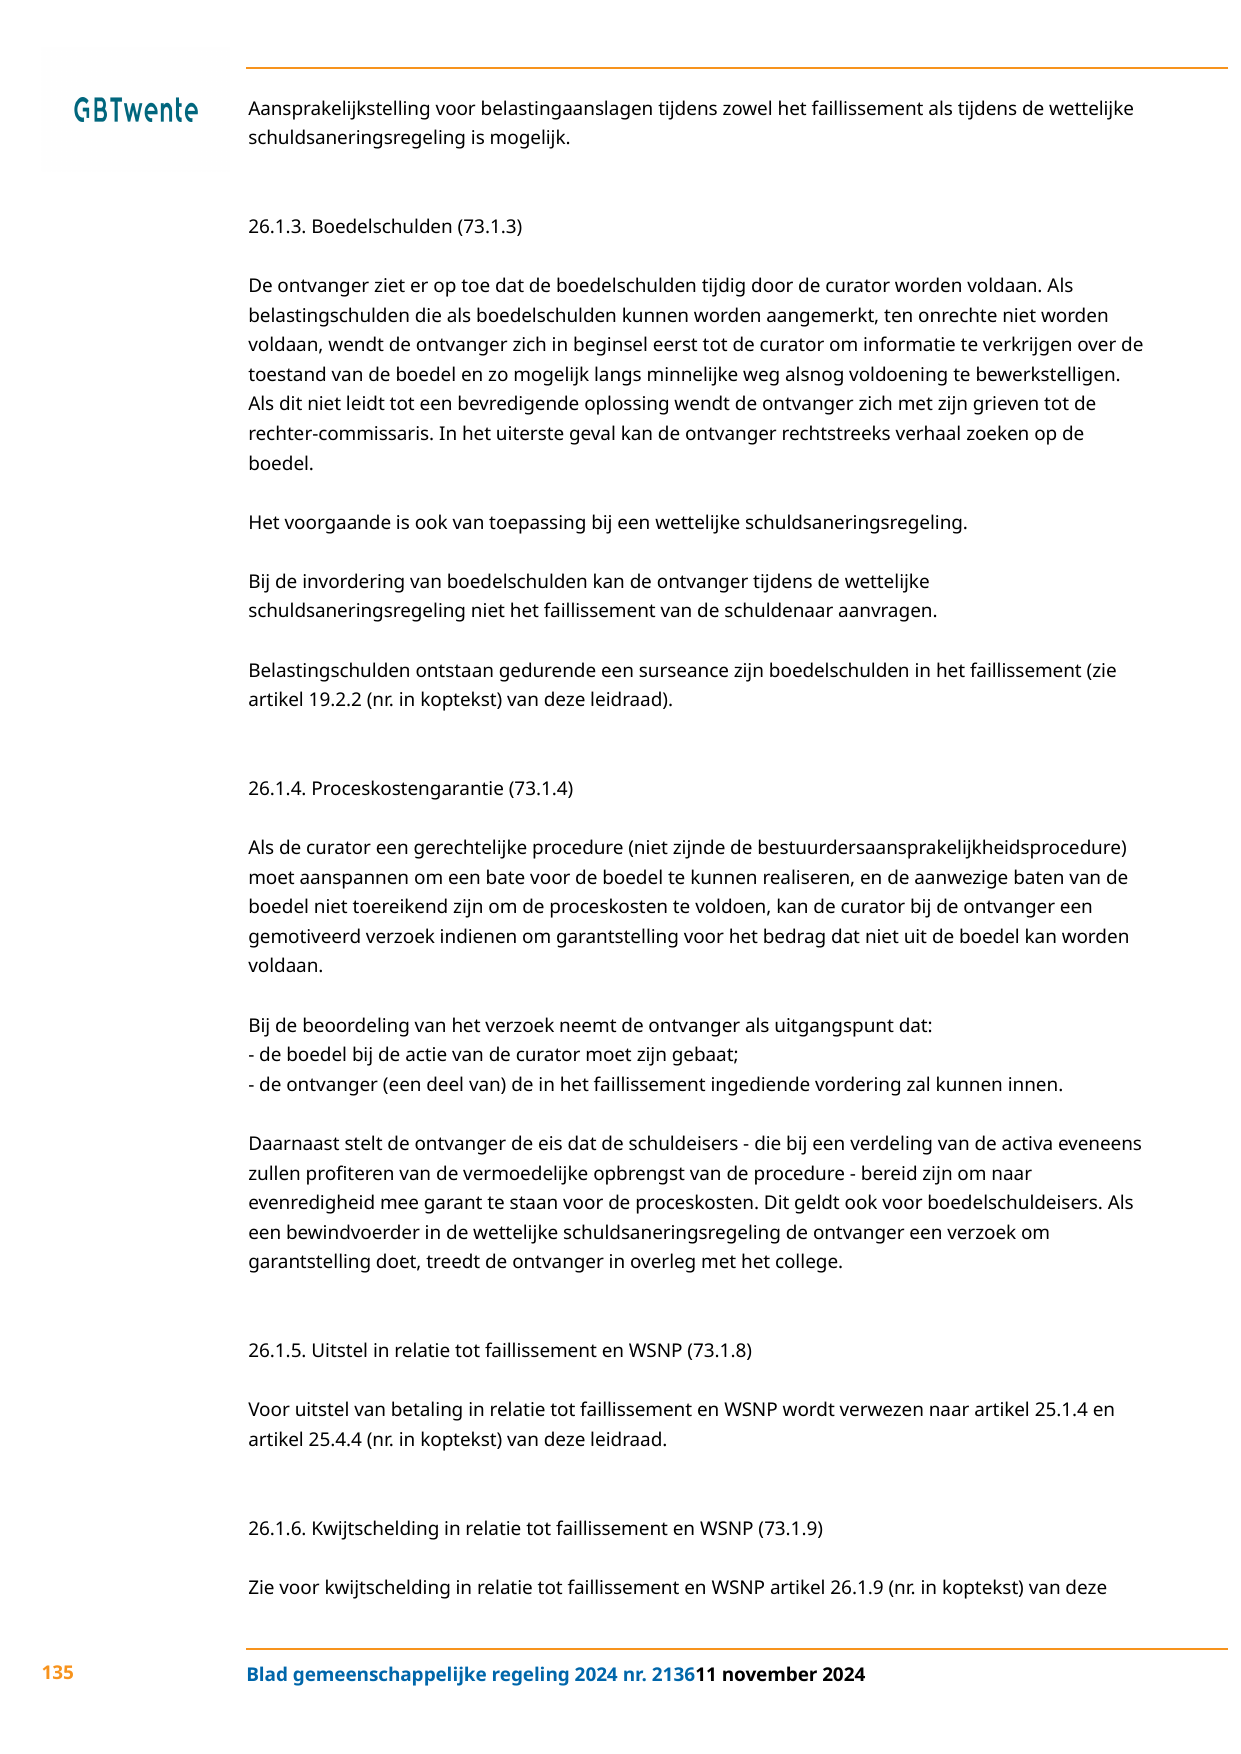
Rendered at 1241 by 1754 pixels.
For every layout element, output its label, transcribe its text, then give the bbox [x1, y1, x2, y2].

text Als de curator een gerechtelijke procedure (niet zijnde de bestuurdersaansprakelijkheidsprocedure) moet aanspannen om een bate voor de boedel te kunnen realiseren, en de aanwezige baten van de boedel niet toereikend zijn om de proceskosten te voldoen, kan de curator bij de ontvanger een gemotiveerd verzoek indienen om garantstelling voor het bedrag dat niet uit de boedel kan worden voldaan. [248, 834, 1152, 978]
text De ontvanger ziet er op toe dat de boedelschulden tijdig door de curator worden voldaan. Als belastingschulden die als boedelschulden kunnen worden aangemerkt, ten onrechte niet worden voldaan, wendt de ontvanger zich in beginsel eerst tot de curator om informatie te verkrijgen over de toestand van de boedel en zo mogelijk langs minnelijke weg alsnog voldoening te bewerkstelligen. Als dit niet leidt tot een bevredigende oplossing wendt de ontvanger zich met zijn grieven tot de rechter-commissaris. In het uiterste geval kan de ontvanger rechtstreeks verhaal zoeken op de boedel. [248, 272, 1152, 476]
text Belastingschulden ontstaan gedurende een surseance zijn boedelschulden in het faillissement (zie artikel 19.2.2 (nr. in koptekst) van deze leidraad). [248, 657, 1152, 712]
text Bij de invordering van boedelschulden kan de ontvanger tijdens de wettelijke schuldsaneringsregeling niet het faillissement van de schuldenaar aanvragen. [248, 568, 1152, 623]
text 26.1.5. Uitstel in relatie tot faillissement en WSNP (73.1.8) [248, 1337, 1152, 1363]
picture [41, 47, 231, 172]
text 26.1.6. Kwijtschelding in relatie tot faillissement en WSNP (73.1.9) [248, 1515, 1152, 1541]
text Voor uitstel van betaling in relatie tot faillissement en WSNP wordt verwezen naar artikel 25.1.4 en artikel 25.4.4 (nr. in koptekst) van deze leidraad. [248, 1396, 1152, 1452]
text 26.1.3. Boedelschulden (73.1.3) [248, 213, 1152, 239]
text Het voorgaande is ook van toepassing bij een wettelijke schuldsaneringsregeling. [248, 509, 1152, 535]
text Daarnaast stelt de ontvanger de eis dat de schuldeisers - die bij een verdeling van de activa eveneens zullen profiteren van de vermoedelijke opbrengst van de procedure - bereid zijn om naar evenredigheid mee garant te staan voor de proceskosten. Dit geldt ook voor boedelschuldeisers. Als een bewindvoerder in de wettelijke schuldsaneringsregeling de ontvanger een verzoek om garantstelling doet, treedt de ontvanger in overleg met het college. [248, 1130, 1152, 1274]
text Zie voor kwijtschelding in relatie tot faillissement en WSNP artikel 26.1.9 (nr. in koptekst) van deze [248, 1574, 1152, 1600]
text - de ontvanger (een deel van) de in het faillissement ingediende vordering zal kunnen innen. [248, 1071, 1152, 1097]
text Aansprakelijkstelling voor belastingaanslagen tijdens zowel het faillissement als tijdens de wettelijke schuldsaneringsregeling is mogelijk. [248, 95, 1152, 150]
text - de boedel bij de actie van de curator moet zijn gebaat; [248, 1041, 1152, 1067]
text 26.1.4. Proceskostengarantie (73.1.4) [248, 775, 1152, 801]
text Bij de beoordeling van het verzoek neemt de ontvanger als uitgangspunt dat: [248, 1012, 1152, 1038]
